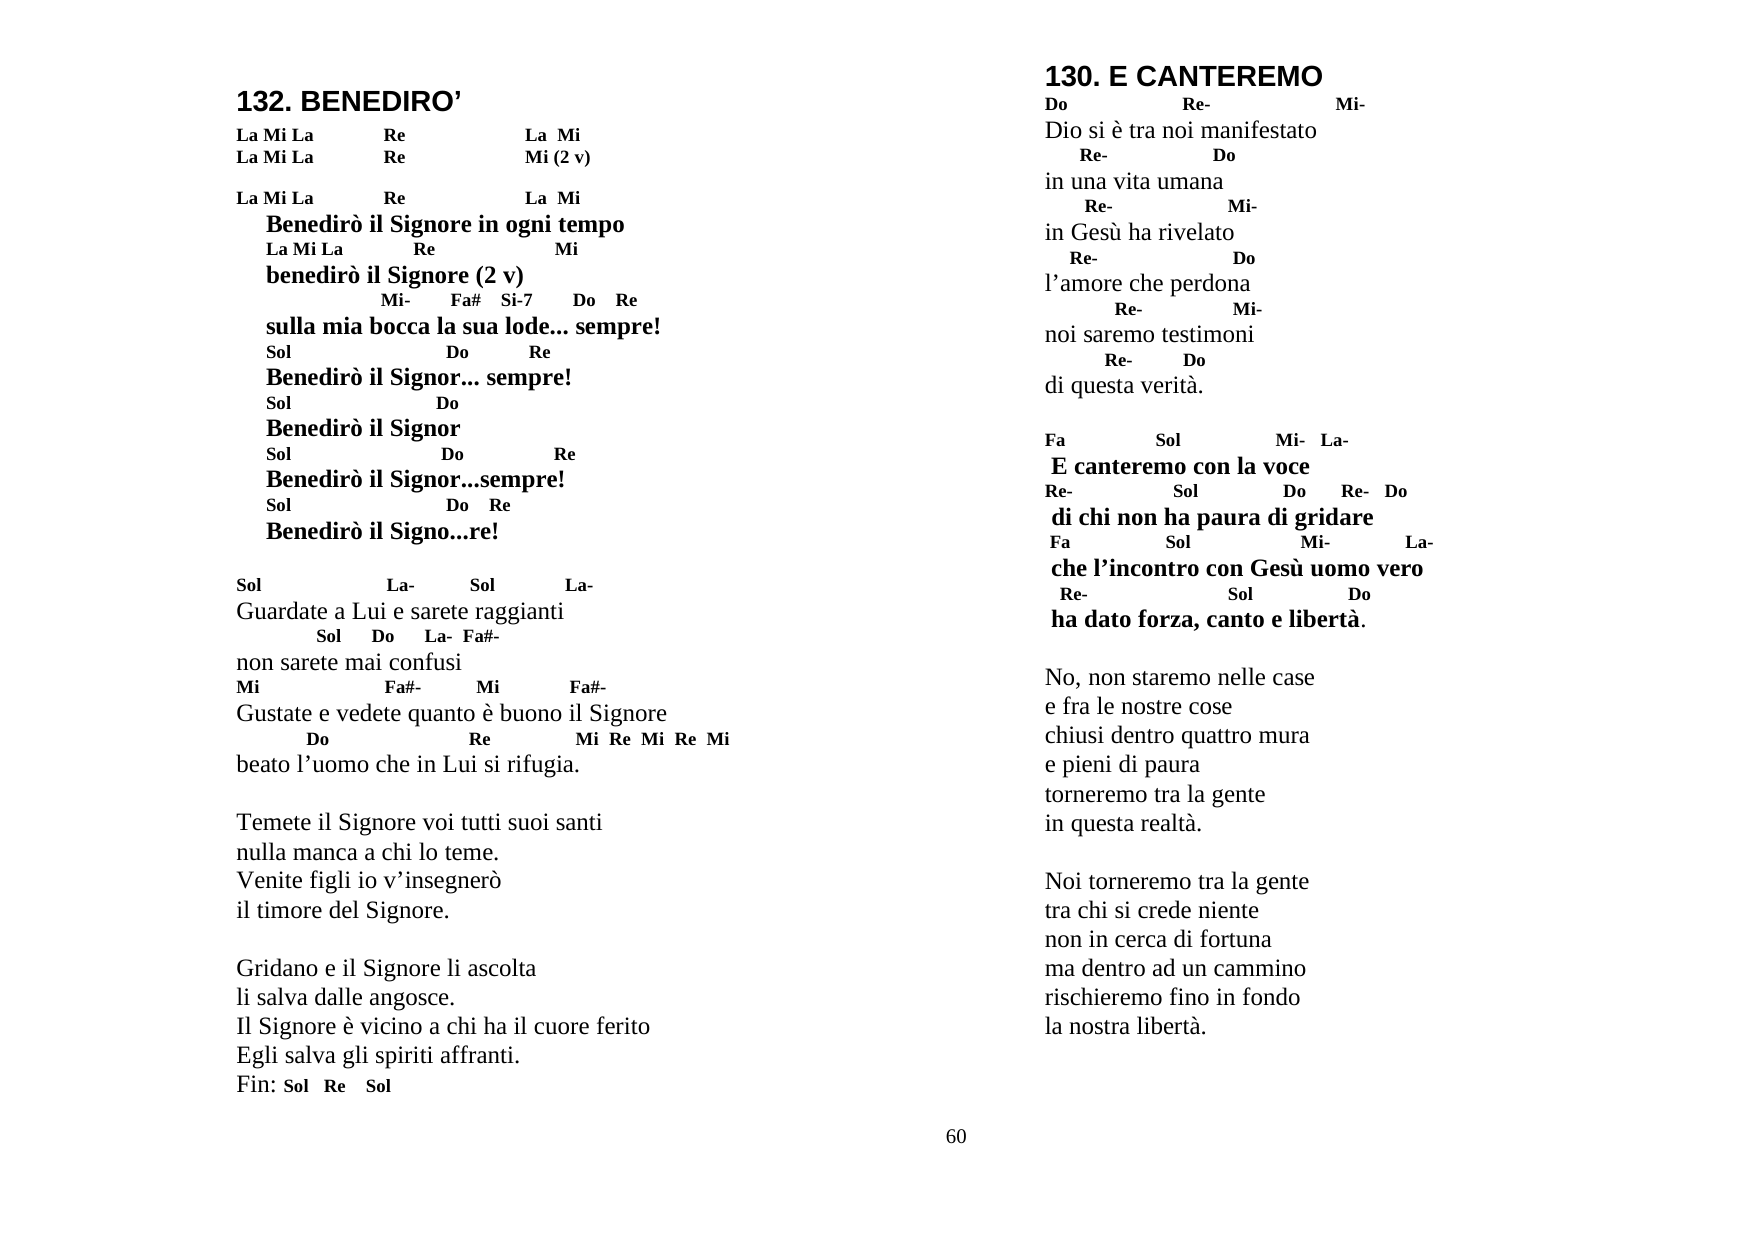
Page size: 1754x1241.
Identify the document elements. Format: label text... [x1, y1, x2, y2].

text Do Re Mi Re Mi Re Mi [236, 727, 869, 749]
text non sarete mai confusi [236, 647, 869, 676]
text Re- Do [1044, 348, 1678, 370]
text Benedirò il Signor... sempre! [266, 362, 869, 391]
text Benedirò il Signor...sempre! [266, 464, 869, 493]
text e fra le nostre cose [1044, 691, 1678, 720]
text benedirò il Signore (2 v) [266, 260, 869, 289]
text tra chi si crede niente [1044, 895, 1678, 924]
text e pieni di paura [1044, 749, 1678, 778]
text Guardate a Lui e sarete raggianti [236, 596, 869, 625]
text nulla manca a chi lo teme. [236, 836, 869, 865]
text Sol Do La- Fa#- [236, 625, 869, 647]
text No, non staremo nelle case [1044, 662, 1678, 691]
text Fa Sol Mi- La- [1044, 531, 1678, 553]
text La Mi La Re Mi [266, 238, 869, 260]
text Mi Fa#- Mi Fa#- [236, 676, 869, 698]
text Sol Do [266, 391, 869, 413]
text beato l’uomo che in Lui si rifugia. [236, 749, 869, 778]
text E canteremo con la voce [1044, 451, 1678, 480]
text Re- Do [1044, 246, 1678, 268]
text Fa Sol Mi- La- [1044, 428, 1678, 451]
text Sol Do Re [266, 442, 869, 464]
text Noi torneremo tra la gente [1044, 866, 1678, 895]
text Gustate e vedete quanto è buono il Signore [236, 698, 869, 727]
text che l’incontro con Gesù uomo vero [1044, 553, 1678, 582]
text ha dato forza, canto e libertà. [1044, 604, 1678, 633]
text il timore del Signore. [236, 894, 869, 923]
text ma dentro ad un cammino [1044, 953, 1678, 982]
text li salva dalle angosce. [236, 982, 869, 1011]
text La Mi La Re La Mi [236, 187, 869, 209]
text Mi- Fa# Si-7 Do Re [266, 289, 869, 311]
text La Mi La Re La Mi [236, 124, 869, 146]
text Do Re- Mi- [1044, 93, 1678, 115]
text chiusi dentro quattro mura [1044, 720, 1678, 749]
text Re- Sol Do [1044, 582, 1678, 604]
text Gridano e il Signore li ascolta [236, 953, 869, 982]
subtitle 132. BENEDIRO’ [236, 84, 867, 118]
text Re- Sol Do Re- Do [1044, 480, 1678, 502]
text noi saremo testimoni [1044, 319, 1678, 348]
text di questa verità. [1044, 370, 1678, 399]
text non in cerca di fortuna [1044, 924, 1678, 953]
text in questa realtà. [1044, 807, 1678, 837]
text Re- Mi- [1044, 195, 1678, 217]
text Egli salva gli spiriti affranti. [236, 1040, 869, 1069]
text La Mi La Re Mi (2 v) [236, 146, 869, 168]
text Sol Do Re [266, 340, 869, 362]
text Sol Do Re [266, 493, 869, 516]
text in una vita umana [1044, 166, 1678, 195]
text Dio si è tra noi manifestato [1044, 115, 1678, 144]
text sulla mia bocca la sua lode... sempre! [266, 311, 869, 340]
text Re- Do [1044, 144, 1678, 166]
text torneremo tra la gente [1044, 778, 1678, 807]
text Re- Mi- [1044, 297, 1678, 319]
text 130. E CANTEREMO [1044, 59, 1678, 93]
text Il Signore è vicino a chi ha il cuore ferito [236, 1011, 869, 1040]
text Sol La- Sol La- [236, 574, 869, 596]
text di chi non ha paura di gridare [1044, 502, 1678, 531]
text Benedirò il Signor [266, 413, 869, 442]
text la nostra libertà. [1044, 1011, 1678, 1040]
text Venite figli io v’insegnerò [236, 865, 869, 894]
text Temete il Signore voi tutti suoi santi [236, 807, 869, 836]
text Benedirò il Signore in ogni tempo [266, 209, 869, 238]
text Benedirò il Signo...re! [266, 516, 869, 544]
text l’amore che perdona [1044, 268, 1678, 297]
text Fin: Sol Re Sol [236, 1069, 869, 1098]
text in Gesù ha rivelato [1044, 217, 1678, 246]
text rischieremo fino in fondo [1044, 982, 1678, 1011]
